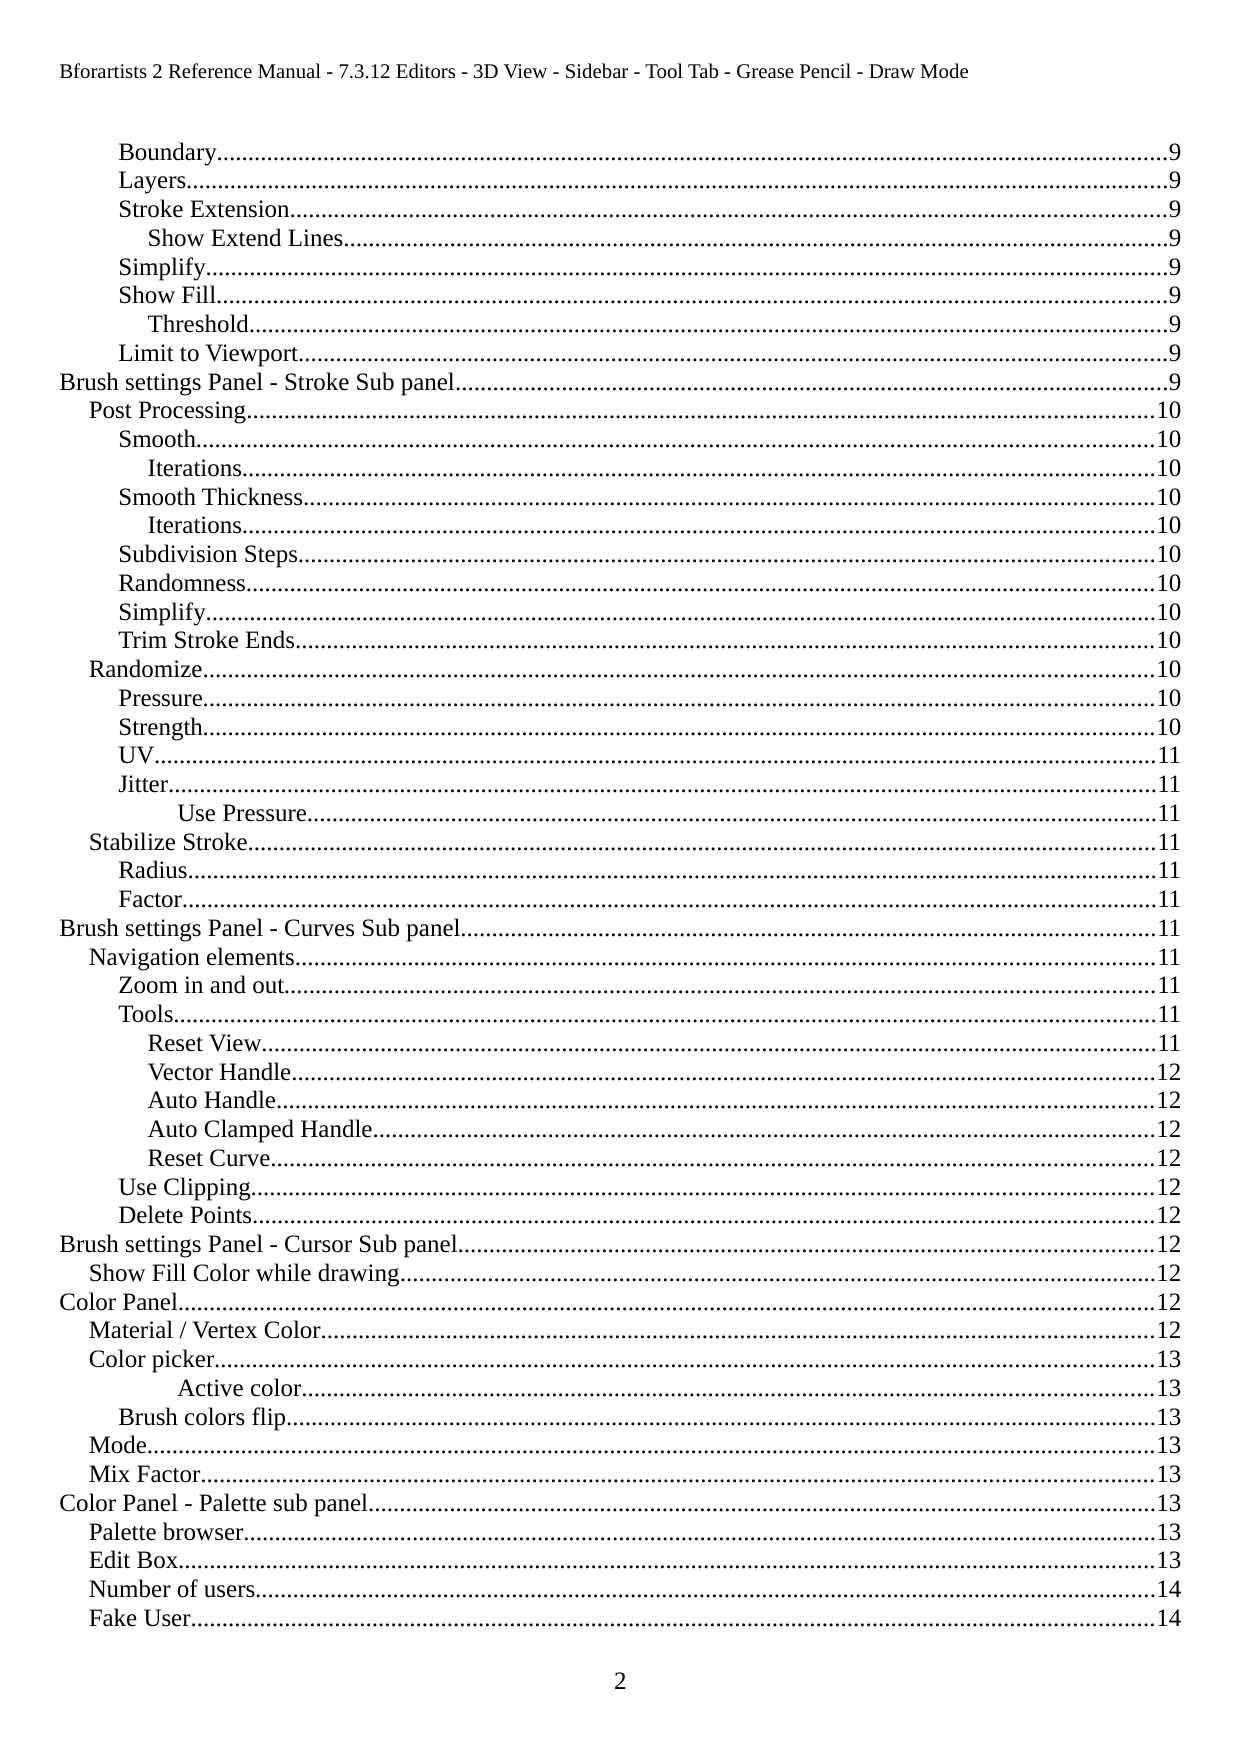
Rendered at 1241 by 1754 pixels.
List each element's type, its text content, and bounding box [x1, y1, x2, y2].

text Use Pressure 11 [177, 798, 1181, 827]
text Reset View 11 [147, 1028, 1181, 1057]
text Smooth Thickness 10 [118, 482, 1181, 510]
text Strength 10 [118, 712, 1181, 740]
text Show Fill Color while drawing 12 [88, 1258, 1181, 1287]
text UV 11 [118, 740, 1181, 769]
text Randomize 10 [88, 654, 1181, 683]
text Brush colors flip 13 [118, 1402, 1181, 1430]
text Auto Clamped Handle 12 [147, 1114, 1181, 1143]
text Simplify 10 [118, 597, 1181, 625]
text Randomness 10 [118, 568, 1181, 597]
text Use Clipping 12 [118, 1172, 1181, 1200]
text Color Panel 12 [59, 1287, 1181, 1315]
text Auto Handle 12 [147, 1085, 1181, 1114]
text Iterations 10 [147, 510, 1181, 539]
text Edit Box 13 [88, 1545, 1181, 1574]
text Stabilize Stroke 11 [88, 827, 1181, 855]
text Number of users 14 [88, 1574, 1181, 1603]
text Color picker 13 [88, 1344, 1181, 1373]
text Color Panel - Palette sub panel 13 [59, 1488, 1181, 1517]
text Brush settings Panel - Curves Sub panel 11 [59, 913, 1181, 942]
text Pressure 10 [118, 683, 1181, 712]
text Fake User 14 [88, 1603, 1181, 1632]
text Delete Points 12 [118, 1200, 1181, 1229]
text Palette browser 13 [88, 1517, 1181, 1545]
text Mix Factor 13 [88, 1459, 1181, 1488]
text Radius 11 [118, 855, 1181, 884]
text Jitter 11 [118, 769, 1181, 798]
text Mode 13 [88, 1430, 1181, 1459]
text Threshold 9 [147, 309, 1181, 338]
text Material / Vertex Color 12 [88, 1315, 1181, 1344]
text Show Fill 9 [118, 280, 1181, 309]
text Simplify 9 [118, 252, 1181, 280]
text Post Processing 10 [88, 395, 1181, 424]
text Brush settings Panel - Cursor Sub panel 12 [59, 1229, 1181, 1258]
text Trim Stroke Ends 10 [118, 625, 1181, 654]
text Brush settings Panel - Stroke Sub panel 9 [59, 367, 1181, 395]
text Zoom in and out 11 [118, 970, 1181, 999]
text Subdivision Steps 10 [118, 539, 1181, 568]
text Limit to Viewport 9 [118, 338, 1181, 367]
text Navigation elements 11 [88, 942, 1181, 970]
text Stroke Extension 9 [118, 194, 1181, 223]
text Show Extend Lines 9 [147, 223, 1181, 252]
text Layers 9 [118, 165, 1181, 194]
text Reset Curve 12 [147, 1143, 1181, 1172]
text Iterations 10 [147, 453, 1181, 482]
text Vector Handle 12 [147, 1057, 1181, 1085]
text Tools 11 [118, 999, 1181, 1028]
text Factor 11 [118, 884, 1181, 913]
text Boundary 9 [118, 137, 1181, 165]
text Smooth 10 [118, 424, 1181, 453]
text Active color 13 [177, 1373, 1181, 1402]
